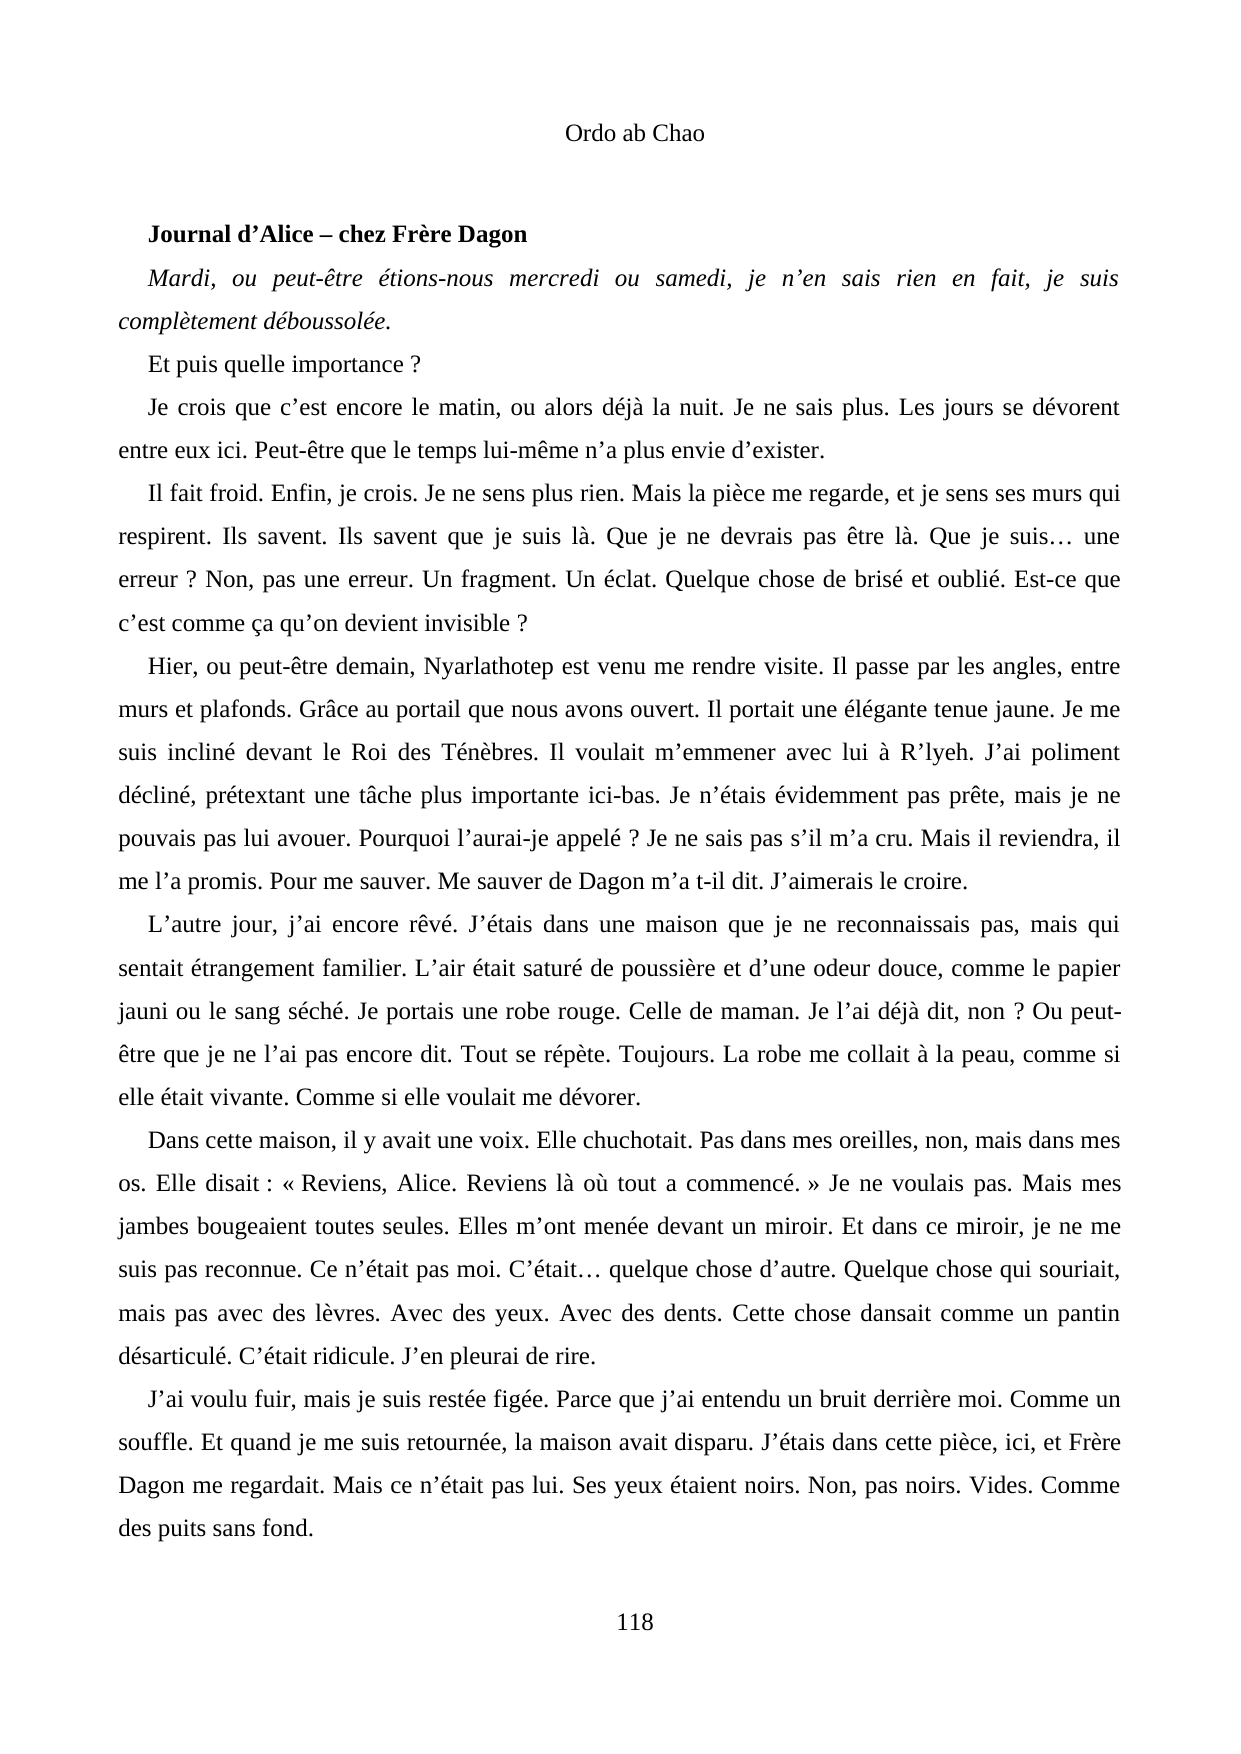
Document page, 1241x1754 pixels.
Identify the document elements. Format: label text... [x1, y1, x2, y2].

text Dans cette maison, il y avait une voix. Elle chuchotait. Pas dans mes oreilles, non, mais dans mes os. Elle disait : « Reviens, Alice. Reviens là où tout a commencé. » Je ne voulais pas. Mais mes jambes bougeaient toutes seules. Elles m’ont menée devant un miroir. Et dans ce miroir, je ne me suis pas reconnue. Ce n’était pas moi. C’était… quelque chose d’autre. Quelque chose qui souriait, mais pas avec des lèvres. Avec des yeux. Avec des dents. Cette chose dansait comme un pantin désarticulé. C’était ridicule. J’en pleurai de rire. [118, 1125, 1122, 1369]
text Journal d’Alice – chez Frère Dagon [118, 219, 1122, 248]
text Il fait froid. Enfin, je crois. Je ne sens plus rien. Mais la pièce me regarde, et je sens ses murs qui respirent. Ils savent. Ils savent que je suis là. Que je ne devrais pas être là. Que je suis… une erreur ? Non, pas une erreur. Un fragment. Un éclat. Quelque chose de brisé et oublié. Est-ce que c’est comme ça qu’on devient invisible ? [118, 478, 1122, 636]
text Hier, ou peut-être demain, Nyarlathotep est venu me rendre visite. Il passe par les angles, entre murs et plafonds. Grâce au portail que nous avons ouvert. Il portait une élégante tenue jaune. Je me suis incliné devant le Roi des Ténèbres. Il voulait m’emmener avec lui à R’lyeh. J’ai poliment décliné, prétextant une tâche plus importante ici-bas. Je n’étais évidemment pas prête, mais je ne pouvais pas lui avouer. Pourquoi l’aurai-je appelé ? Je ne sais pas s’il m’a cru. Mais il reviendra, il me l’a promis. Pour me sauver. Me sauver de Dagon m’a t-il dit. J’aimerais le croire. [118, 651, 1122, 895]
text Mardi, ou peut-être étions-nous mercredi ou samedi, je n’en sais rien en fait, je suis complètement déboussolée. [118, 263, 1122, 334]
text L’autre jour, j’ai encore rêvé. J’étais dans une maison que je ne reconnaissais pas, mais qui sentait étrangement familier. L’air était saturé de poussière et d’une odeur douce, comme le papier jauni ou le sang séché. Je portais une robe rouge. Celle de maman. Je l’ai déjà dit, non ? Ou peut-être que je ne l’ai pas encore dit. Tout se répète. Toujours. La robe me collait à la peau, comme si elle était vivante. Comme si elle voulait me dévorer. [118, 909, 1122, 1111]
text J’ai voulu fuir, mais je suis restée figée. Parce que j’ai entendu un bruit derrière moi. Comme un souffle. Et quand je me suis retournée, la maison avait disparu. J’étais dans cette pièce, ici, et Frère Dagon me regardait. Mais ce n’était pas lui. Ses yeux étaient noirs. Non, pas noirs. Vides. Comme des puits sans fond. [118, 1384, 1122, 1542]
text Je crois que c’est encore le matin, ou alors déjà la nuit. Je ne sais plus. Les jours se dévorent entre eux ici. Peut-être que le temps lui-même n’a plus envie d’exister. [118, 392, 1122, 464]
text Et puis quelle importance ? [118, 349, 1122, 378]
